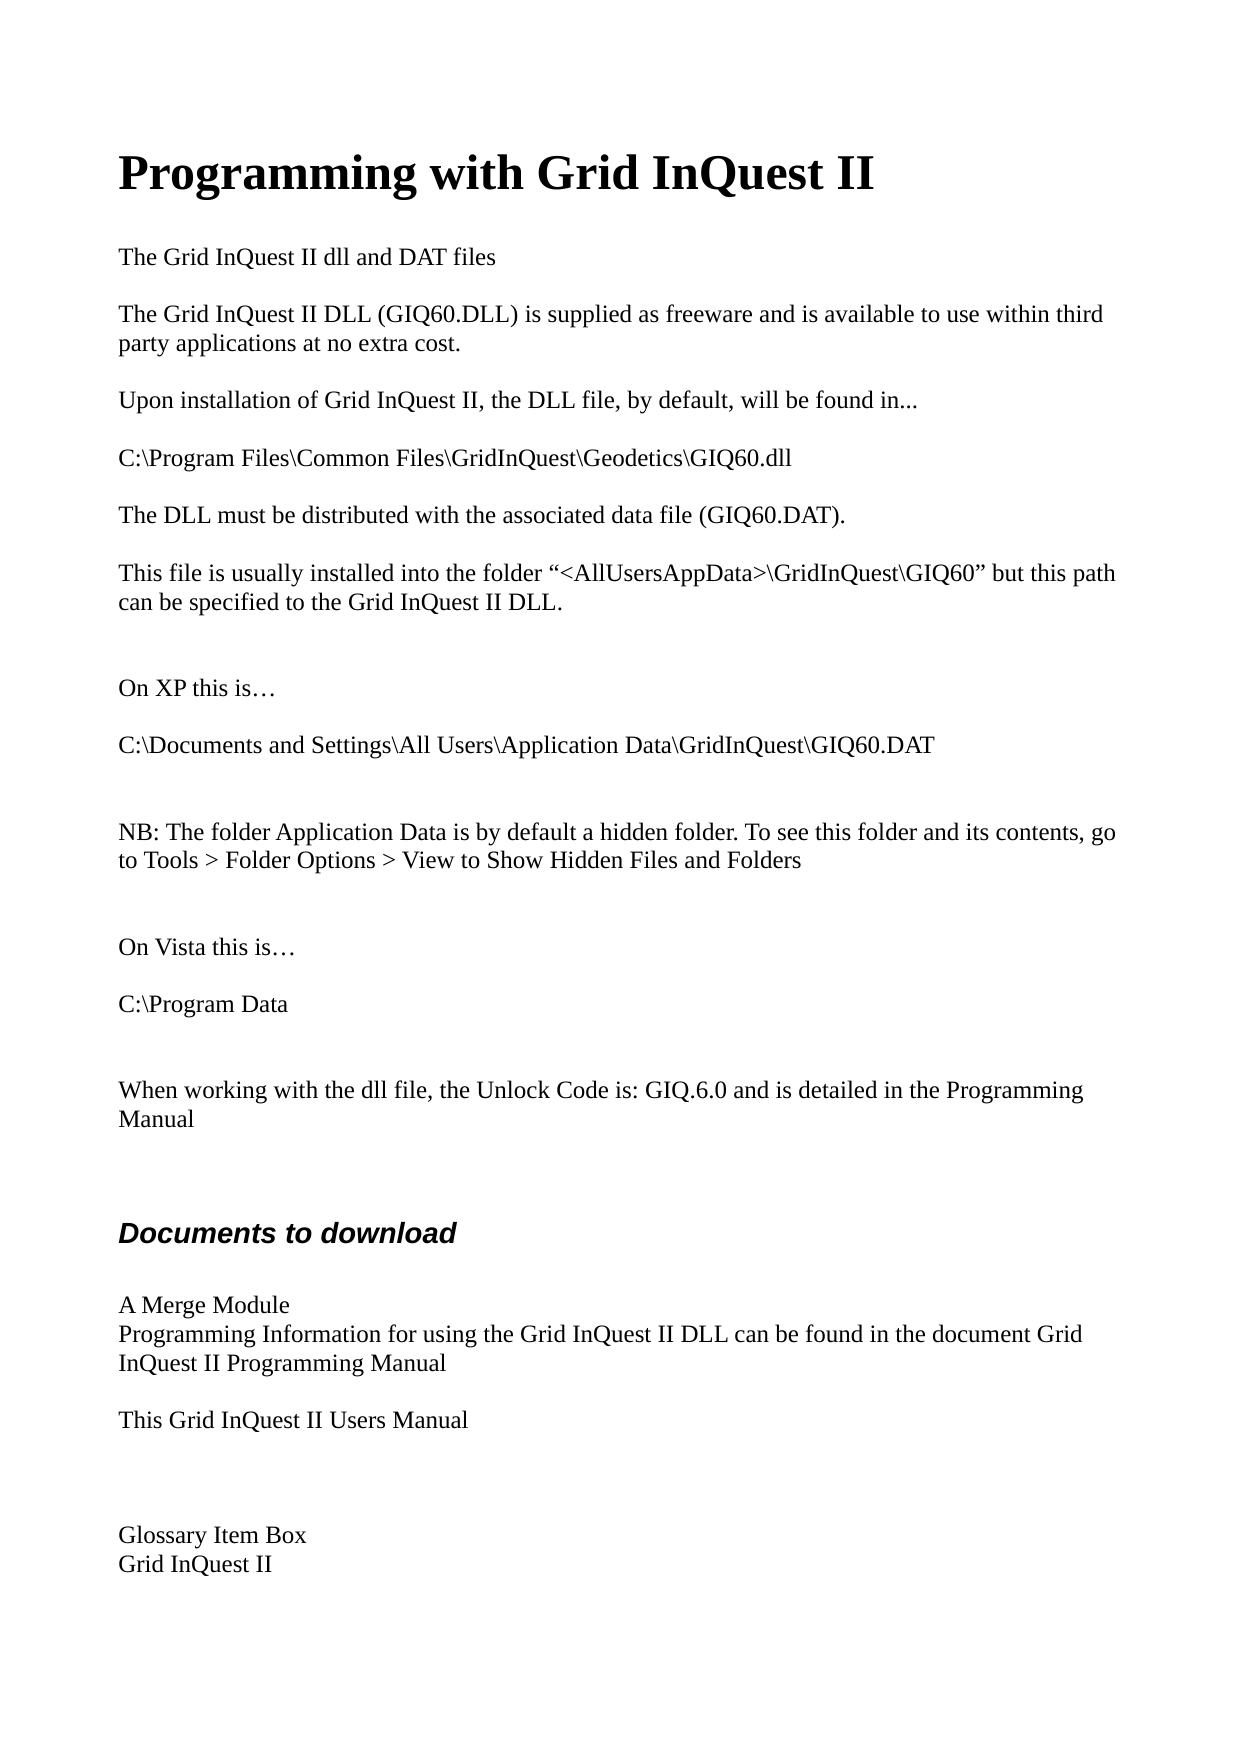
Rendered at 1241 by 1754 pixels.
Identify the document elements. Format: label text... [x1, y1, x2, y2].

text A Merge Module [118, 1290, 1122, 1319]
text NB: The folder Application Data is by default a hidden folder. To see this folder and its contents, go to Tools > Folder Options > View to Show Hidden Files and Folders [118, 817, 1122, 874]
text When working with the dll file, the Unlock Code is: GIQ.6.0 and is detailed in the Programming Manual [118, 1076, 1122, 1133]
text On Vista this is… [118, 932, 1122, 961]
text Grid InQuest II [118, 1549, 1122, 1578]
text Glossary Item Box [118, 1520, 1122, 1549]
text Upon installation of Grid InQuest II, the DLL file, by default, will be found in... [118, 386, 1122, 414]
text This file is usually installed into the folder “<AllUsersAppData>\GridInQuest\GIQ60” but this path can be specified to the Grid InQuest II DLL. [118, 558, 1122, 616]
text C:\Program Files\Common Files\GridInQuest\Geodetics\GIQ60.dll [118, 443, 1122, 472]
text The DLL must be distributed with the associated data file (GIQ60.DAT). [118, 501, 1122, 529]
text C:\Documents and Settings\All Users\Application Data\GridInQuest\GIQ60.DAT [118, 731, 1122, 759]
subtitle Documents to download [118, 1216, 1122, 1249]
text Programming Information for using the Grid InQuest II DLL can be found in the document Grid InQuest II Programming Manual [118, 1319, 1122, 1377]
text C:\Program Data [118, 989, 1122, 1018]
subtitle Programming with Grid InQuest II [118, 143, 1122, 201]
text The Grid InQuest II dll and DAT files [118, 242, 1122, 271]
text The Grid InQuest II DLL (GIQ60.DLL) is supplied as freeware and is available to use within third party applications at no extra cost. [118, 299, 1122, 357]
text This Grid InQuest II Users Manual [118, 1405, 1122, 1434]
text On XP this is… [118, 673, 1122, 702]
